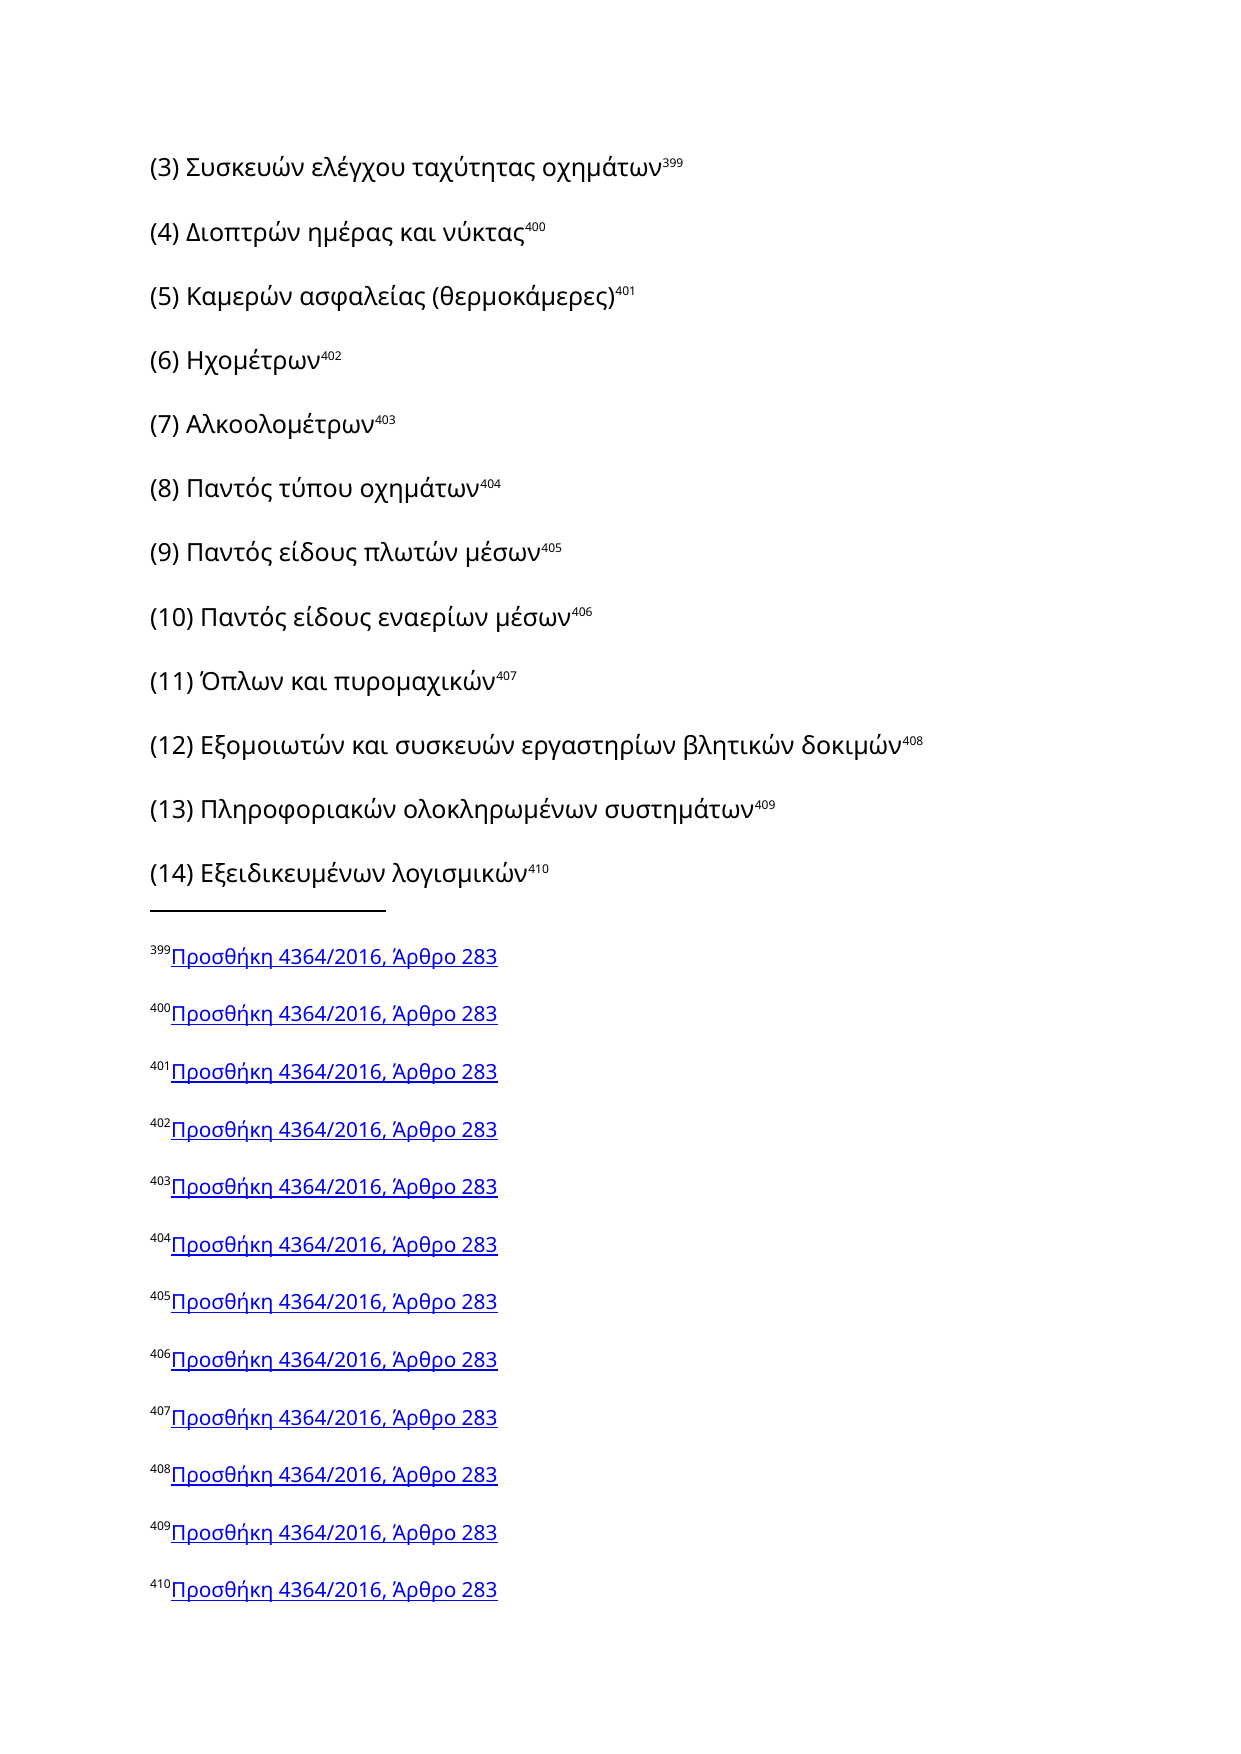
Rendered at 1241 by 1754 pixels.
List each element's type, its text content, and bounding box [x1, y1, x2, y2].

text (11) Όπλων και πυρομαχικών [150, 663, 1090, 697]
text Προσθήκη 4364/2016, Άρθρο 283 [150, 1403, 1090, 1431]
text Προσθήκη 4364/2016, Άρθρο 283 [150, 1230, 1090, 1258]
text (7) Αλκοολομέτρων [150, 407, 1090, 441]
text (4) Διοπτρών ημέρας και νύκτας [150, 214, 1090, 248]
text Προσθήκη 4364/2016, Άρθρο 283 [150, 1172, 1090, 1201]
text Προσθήκη 4364/2016, Άρθρο 283 [150, 1345, 1090, 1373]
text Προσθήκη 4364/2016, Άρθρο 283 [150, 1460, 1090, 1489]
text Προσθήκη 4364/2016, Άρθρο 283 [150, 1576, 1090, 1604]
text (14) Εξειδικευμένων λογισμικών [150, 856, 1090, 890]
text Προσθήκη 4364/2016, Άρθρο 283 [150, 1115, 1090, 1143]
text (13) Πληροφοριακών ολοκληρωμένων συστημάτων [150, 792, 1090, 826]
text (12) Εξομοιωτών και συσκευών εργαστηρίων βλητικών δοκιμών [150, 727, 1090, 762]
text Προσθήκη 4364/2016, Άρθρο 283 [150, 1287, 1090, 1316]
text (9) Παντός είδους πλωτών μέσων [150, 535, 1090, 569]
text Προσθήκη 4364/2016, Άρθρο 283 [150, 942, 1090, 970]
text (3) Συσκευών ελέγχου ταχύτητας οχημάτων [150, 150, 1090, 184]
text (5) Καμερών ασφαλείας (θερμοκάμερες) [150, 278, 1090, 312]
text (6) Ηχομέτρων [150, 342, 1090, 377]
text Προσθήκη 4364/2016, Άρθρο 283 [150, 1518, 1090, 1546]
text (10) Παντός είδους εναερίων μέσων [150, 599, 1090, 633]
text (8) Παντός τύπου οχημάτων [150, 471, 1090, 505]
text Προσθήκη 4364/2016, Άρθρο 283 [150, 1057, 1090, 1086]
text Προσθήκη 4364/2016, Άρθρο 283 [150, 999, 1090, 1028]
